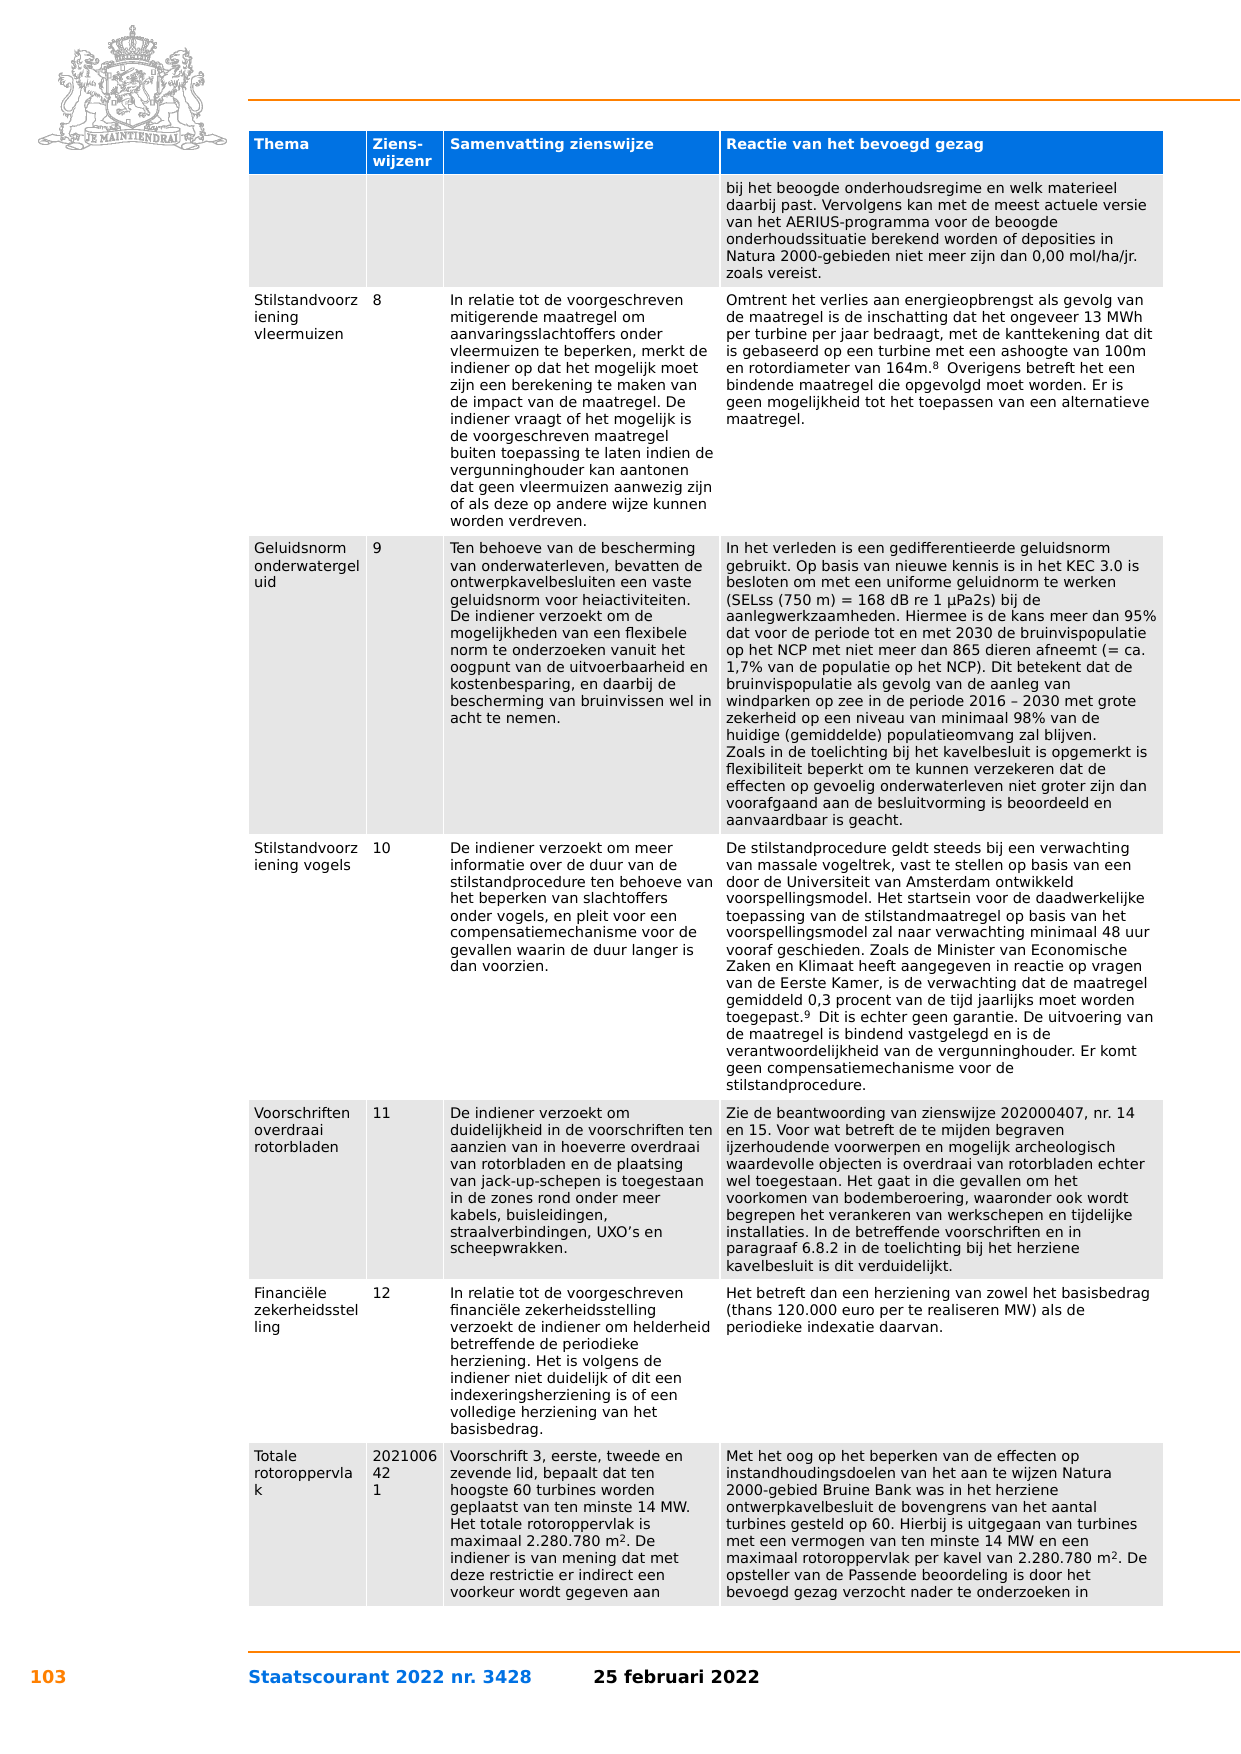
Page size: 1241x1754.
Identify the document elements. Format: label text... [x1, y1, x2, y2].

table_cell [444, 175, 719, 287]
table_cell 8 [367, 288, 443, 535]
table_cell In het verleden is een gedifferentieerde geluidsnorm gebruikt. Op basis van nieuwe kennis is in het KEC 3.0 is besloten om met een uniforme geluidnorm te werken (SELss (750 m) = 168 dB re 1 µPa2s) bij de aanlegwerkzaamheden. Hiermee is de kans meer dan 95% dat voor de periode tot en met 2030 de bruinvispopulatie op het NCP met niet meer dan 865 dieren afneemt (= ca. 1,7% van de populatie op het NCP). Dit betekent dat de bruinvispopulatie als gevolg van de aanleg van windparken op zee in de periode 2016 – 2030 met grote zekerheid op een niveau van minimaal 98% van de huidige (gemiddelde) populatieomvang zal blijven. Zoals in de toelichting bij het kavelbesluit is opgemerkt is flexibiliteit beperkt om te kunnen verzekeren dat de effecten op gevoelig onderwaterleven niet groter zijn dan voorafgaand aan de besluitvorming is beoordeeld en aanvaardbaar is geacht. [721, 536, 1163, 834]
table_cell 9 [367, 536, 443, 834]
table_cell Stilstandvoorziening vogels [249, 835, 366, 1099]
table_cell 10 [367, 835, 443, 1099]
table_header Reactie van het bevoegd gezag [721, 131, 1163, 174]
table_cell Voorschriften overdraai rotorbladen [249, 1100, 366, 1279]
table_cell 12 [367, 1280, 443, 1442]
table_cell De indiener verzoekt om duidelijkheid in de voorschriften ten aanzien van in hoeverre overdraai van rotorbladen en de plaatsing van jack-up-schepen is toegestaan in de zones rond onder meer kabels, buisleidingen, straalverbindingen, UXO’s en scheepwrakken. [444, 1100, 719, 1279]
table_cell [249, 175, 366, 287]
table_cell Financiële zekerheidsstelling [249, 1280, 366, 1442]
table_cell 202100642 1 [367, 1443, 443, 1606]
table_cell Ten behoeve van de bescherming van onderwaterleven, bevatten de ontwerpkavelbesluiten een vaste geluidsnorm voor heiactiviteiten. De indiener verzoekt om de mogelijkheden van een flexibele norm te onderzoeken vanuit het oogpunt van de uitvoerbaarheid en kostenbesparing, en daarbij de bescherming van bruinvissen wel in acht te nemen. [444, 536, 719, 834]
table_header Ziens-wijzenr [367, 131, 443, 174]
table_cell Geluidsnorm onderwatergeluid [249, 536, 366, 834]
table_cell Zie de beantwoording van zienswijze 202000407, nr. 14 en 15. Voor wat betreft de te mijden begraven ijzerhoudende voorwerpen en mogelijk archeologisch waardevolle objecten is overdraai van rotorbladen echter wel toegestaan. Het gaat in die gevallen om het voorkomen van bodemberoering, waaronder ook wordt begrepen het verankeren van werkschepen en tijdelijke installaties. In de betreffende voorschriften en in paragraaf 6.8.2 in de toelichting bij het herziene kavelbesluit is dit verduidelijkt. [721, 1100, 1163, 1279]
table_cell Voorschrift 3, eerste, tweede en zevende lid, bepaalt dat ten hoogste 60 turbines worden geplaatst van ten minste 14 MW. Het totale rotoroppervlak is maximaal 2.280.780 m2. De indiener is van mening dat met deze restrictie er indirect een voorkeur wordt gegeven aan [444, 1443, 719, 1606]
table_cell Met het oog op het beperken van de effecten op instandhoudingsdoelen van het aan te wijzen Natura 2000-gebied Bruine Bank was in het herziene ontwerpkavelbesluit de bovengrens van het aantal turbines gesteld op 60. Hierbij is uitgegaan van turbines met een vermogen van ten minste 14 MW en een maximaal rotoroppervlak per kavel van 2.280.780 m2. De opsteller van de Passende beoordeling is door het bevoegd gezag verzocht nader te onderzoeken in [721, 1443, 1163, 1606]
table_cell 11 [367, 1100, 443, 1279]
table_cell [367, 175, 443, 287]
picture [38, 25, 227, 150]
table_header Thema [249, 131, 366, 174]
table_cell In relatie tot de voorgeschreven mitigerende maatregel om aanvaringsslachtoffers onder vleermuizen te beperken, merkt de indiener op dat het mogelijk moet zijn een berekening te maken van de impact van de maatregel. De indiener vraagt of het mogelijk is de voorgeschreven maatregel buiten toepassing te laten indien de vergunninghouder kan aantonen dat geen vleermuizen aanwezig zijn of als deze op andere wijze kunnen worden verdreven. [444, 288, 719, 535]
table_cell De indiener verzoekt om meer informatie over de duur van de stilstandprocedure ten behoeve van het beperken van slachtoffers onder vogels, en pleit voor een compensatiemechanisme voor de gevallen waarin de duur langer is dan voorzien. [444, 835, 719, 1099]
table_cell Stilstandvoorziening vleermuizen [249, 288, 366, 535]
table_cell Het betreft dan een herziening van zowel het basisbedrag (thans 120.000 euro per te realiseren MW) als de periodieke indexatie daarvan. [721, 1280, 1163, 1442]
table_cell Totale rotoroppervlak [249, 1443, 366, 1606]
table_cell Omtrent het verlies aan energieopbrengst als gevolg van de maatregel is de inschatting dat het ongeveer 13 MWh per turbine per jaar bedraagt, met de kanttekening dat dit is gebaseerd op een turbine met een ashoogte van 100m en rotordiameter van 164m.8 Overigens betreft het een bindende maatregel die opgevolgd moet worden. Er is geen mogelijkheid tot het toepassen van een alternatieve maatregel. [721, 288, 1163, 535]
table_cell In relatie tot de voorgeschreven financiële zekerheidsstelling verzoekt de indiener om helderheid betreffende de periodieke herziening. Het is volgens de indiener niet duidelijk of dit een indexeringsherziening is of een volledige herziening van het basisbedrag. [444, 1280, 719, 1442]
table_cell bij het beoogde onderhoudsregime en welk materieel daarbij past. Vervolgens kan met de meest actuele versie van het AERIUS-programma voor de beoogde onderhoudssituatie berekend worden of deposities in Natura 2000-gebieden niet meer zijn dan 0,00 mol/ha/jr. zoals vereist. [721, 175, 1163, 287]
table_cell De stilstandprocedure geldt steeds bij een verwachting van massale vogeltrek, vast te stellen op basis van een door de Universiteit van Amsterdam ontwikkeld voorspellingsmodel. Het startsein voor de daadwerkelijke toepassing van de stilstandmaatregel op basis van het voorspellingsmodel zal naar verwachting minimaal 48 uur vooraf geschieden. Zoals de Minister van Economische Zaken en Klimaat heeft aangegeven in reactie op vragen van de Eerste Kamer, is de verwachting dat de maatregel gemiddeld 0,3 procent van de tijd jaarlijks moet worden toegepast.9 Dit is echter geen garantie. De uitvoering van de maatregel is bindend vastgelegd en is de verantwoordelijkheid van de vergunninghouder. Er komt geen compensatiemechanisme voor de stilstandprocedure. [721, 835, 1163, 1099]
table_header Samenvatting zienswijze [444, 131, 719, 174]
